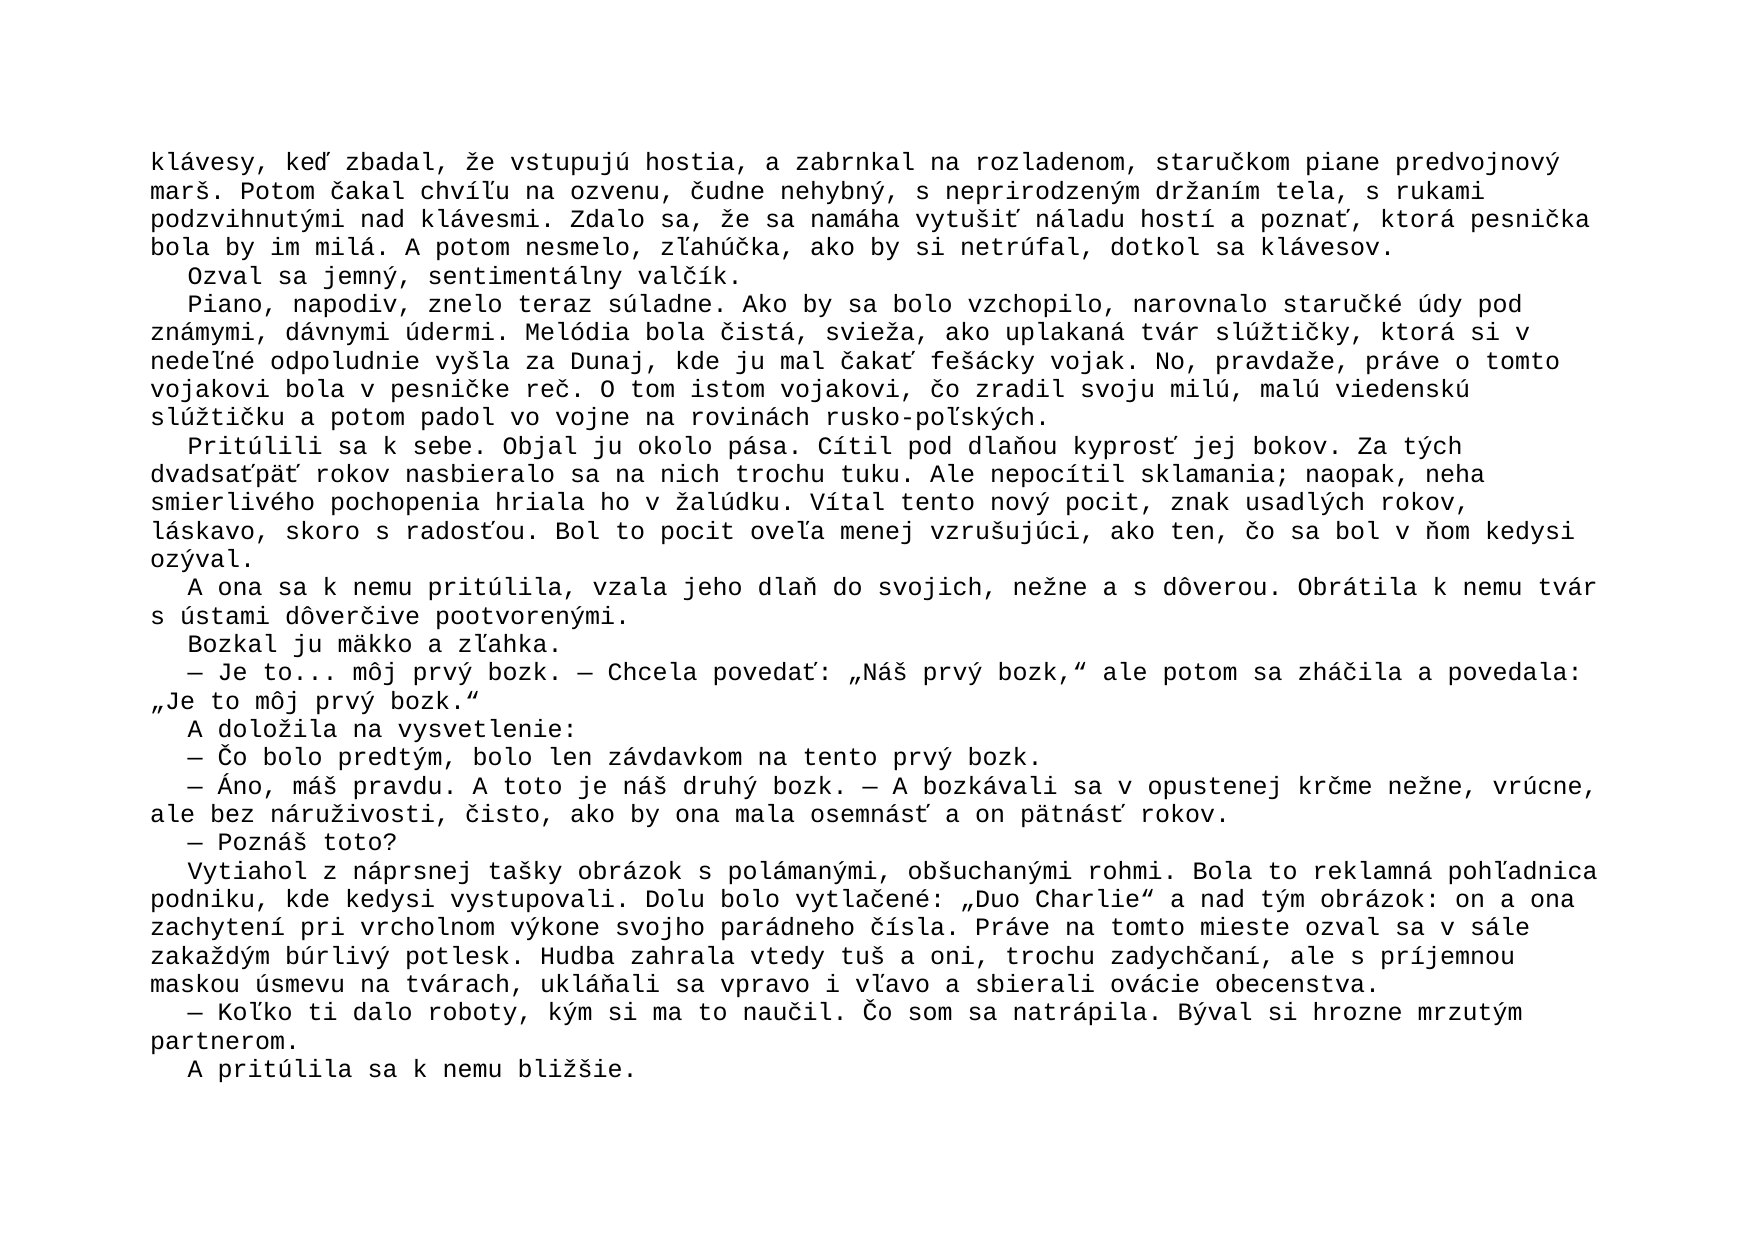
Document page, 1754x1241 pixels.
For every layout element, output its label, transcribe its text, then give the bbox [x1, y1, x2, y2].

text A pritúlila sa k nemu bližšie. [150, 1057, 1603, 1085]
text — Je to... môj prvý bozk. — Chcela povedať: „Náš prvý bozk,“ ale potom sa zháčila a povedala: „Je to môj prvý bozk.“ [150, 660, 1603, 717]
text podzvihnutými nad klávesmi. Zdalo sa, že sa namáha vytušiť náladu hostí a poznať, ktorá pesnička bola by im milá. A potom nesmelo, zľahúčka, ako by si netrúfal, dotkol sa klávesov. [150, 207, 1603, 263]
text A ona sa k nemu pritúlila, vzala jeho dlaň do svojich, nežne a s dôverou. Obrátila k nemu tvár s ústami dôverčive pootvorenými. [150, 575, 1603, 632]
text Bozkal ju mäkko a zľahka. [150, 632, 1603, 660]
text Piano, napodiv, znelo teraz súladne. Ako by sa bolo vzchopilo, narovnalo staručké údy pod známymi, dávnymi údermi. Melódia bola čistá, svieža, ako uplakaná tvár slúžtičky, ktorá si v nedeľné odpoludnie vyšla za Dunaj, kde ju mal čakať fešácky vojak. No, pravdaže, práve o tomto vojakovi bola v pesničke reč. O tom istom vojakovi, čo zradil svoju milú, malú viedenskú slúžtičku a potom padol vo vojne na rovinách rusko-poľských. [150, 292, 1603, 433]
text — Poznáš toto? [150, 830, 1603, 858]
text Ozval sa jemný, sentimentálny valčík. [150, 263, 1603, 292]
text — Čo bolo predtým, bolo len závdavkom na tento prvý bozk. [150, 745, 1603, 773]
text klávesy, keď zbadal, že vstupujú hostia, a zabrnkal na rozladenom, staručkom piane predvojnový marš. Potom čakal chvíľu na ozvenu, čudne nehybný, s neprirodzeným držaním tela, s rukami [150, 150, 1603, 207]
text — Áno, máš pravdu. A toto je náš druhý bozk. — A bozkávali sa v opustenej krčme nežne, vrúcne, ale bez náruživosti, čisto, ako by ona mala osemnásť a on pätnásť rokov. [150, 773, 1603, 830]
text A doložila na vysvetlenie: [150, 717, 1603, 745]
text — Koľko ti dalo roboty, kým si ma to naučil. Čo som sa natrápila. Býval si hrozne mrzutým partnerom. [150, 1000, 1603, 1057]
text Vytiahol z náprsnej tašky obrázok s polámanými, obšuchanými rohmi. Bola to reklamná pohľadnica podniku, kde kedysi vystupovali. Dolu bolo vytlačené: „Duo Charlie“ a nad tým obrázok: on a ona zachytení pri vrcholnom výkone svojho parádneho čísla. Práve na tomto mieste ozval sa v sále zakaždým búrlivý potlesk. Hudba zahrala vtedy tuš a oni, trochu zadychčaní, ale s príjemnou maskou úsmevu na tvárach, ukláňali sa vpravo i vľavo a sbierali ovácie obecenstva. [150, 858, 1603, 1000]
text Pritúlili sa k sebe. Objal ju okolo pása. Cítil pod dlaňou kyprosť jej bokov. Za tých dvadsaťpäť rokov nasbieralo sa na nich trochu tuku. Ale nepocítil sklamania; naopak, neha smierlivého pochopenia hriala ho v žalúdku. Vítal tento nový pocit, znak usadlých rokov, láskavo, skoro s radosťou. Bol to pocit oveľa menej vzrušujúci, ako ten, čo sa bol v ňom kedysi ozýval. [150, 433, 1603, 575]
